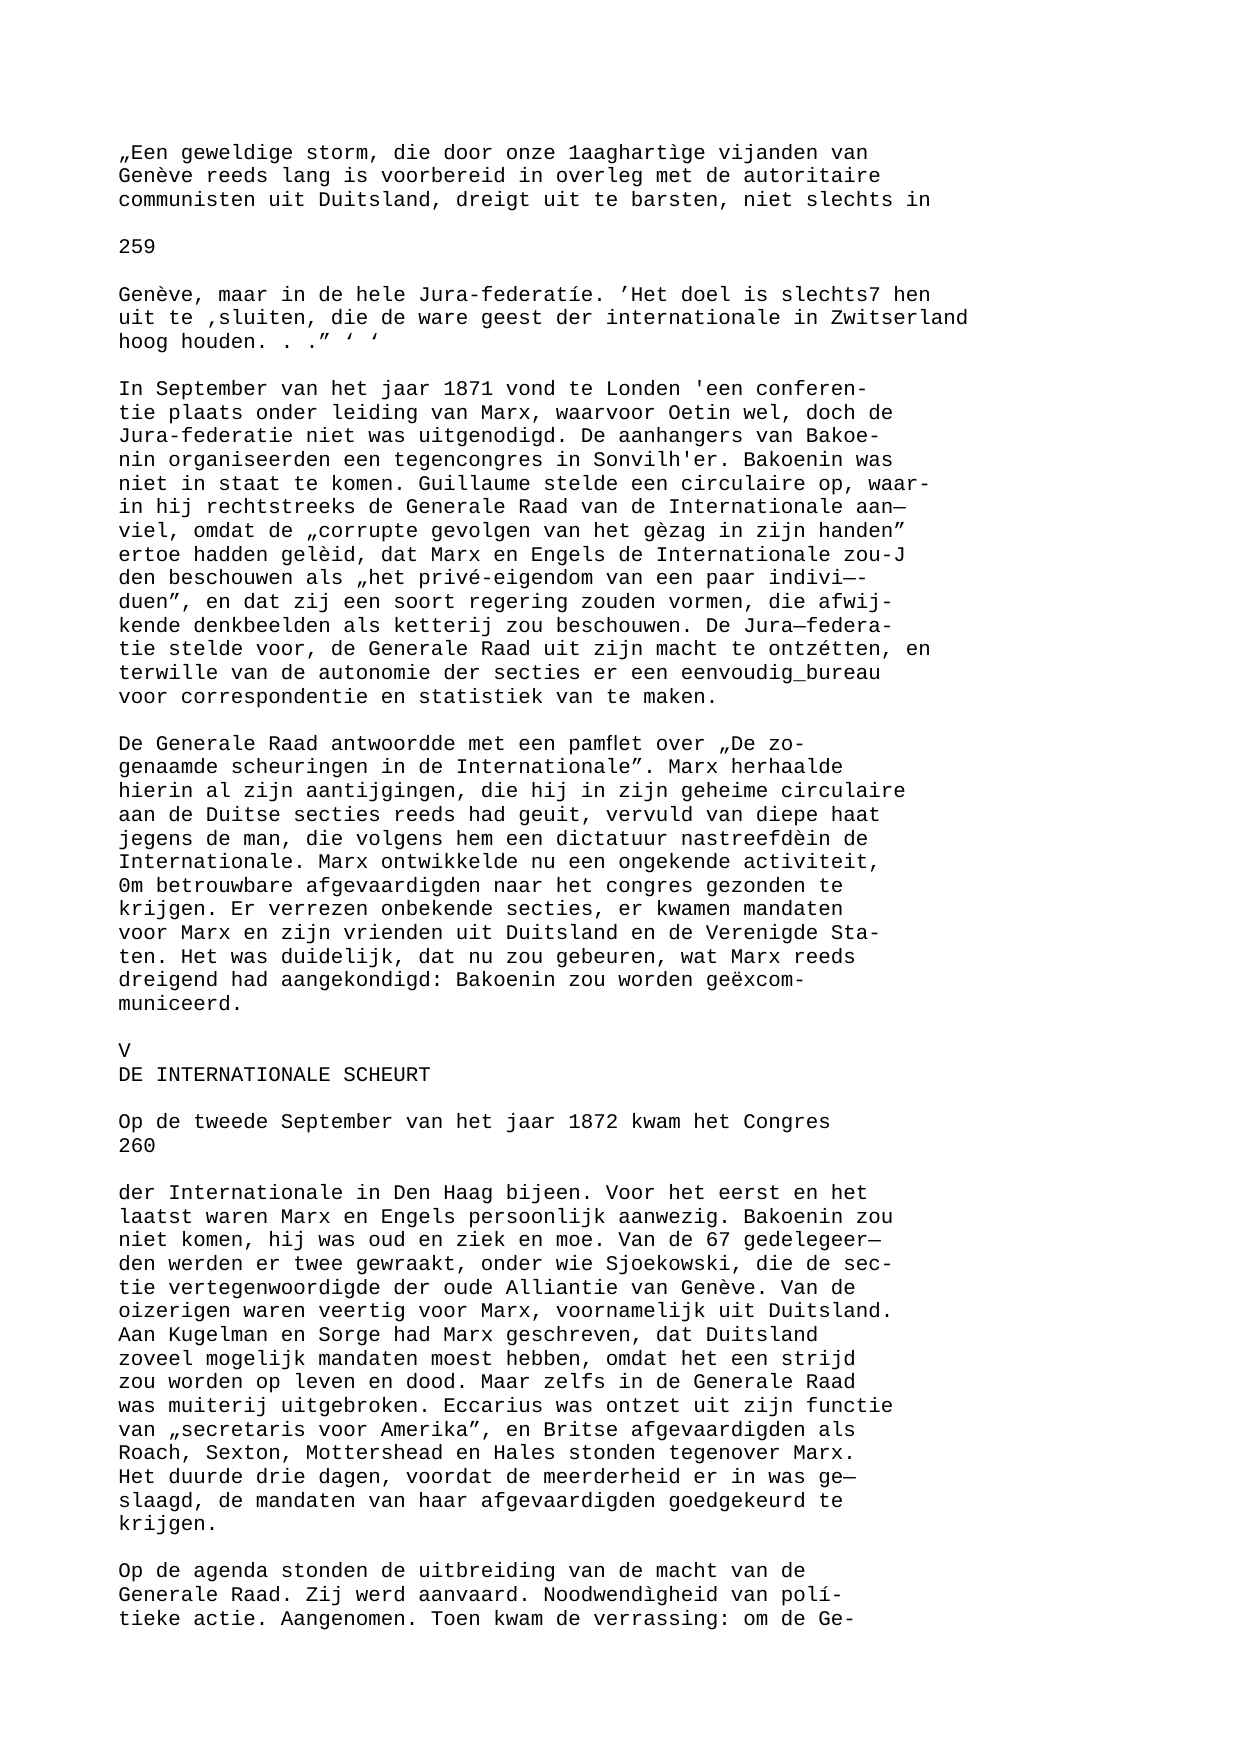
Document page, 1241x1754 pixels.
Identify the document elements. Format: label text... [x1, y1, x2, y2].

text 259 [118, 236, 1122, 260]
text slaagd, de mandaten van haar afgevaardigden goedgekeurd te [118, 1489, 1122, 1513]
text In September van het jaar 1871 vond te Londen 'een conferen- [118, 378, 1122, 402]
text voor correspondentie en statistiek van te maken. [118, 686, 1122, 709]
text viel, omdat de „corrupte gevolgen van het gèzag in zijn handen” [118, 520, 1122, 544]
text niet in staat te komen. Guillaume stelde een circulaire op, waar- [118, 473, 1122, 496]
text tieke actie. Aangenomen. Toen kwam de verrassing: om de Ge- [118, 1608, 1122, 1631]
text terwille van de autonomie der secties er een eenvoudig_bureau [118, 662, 1122, 686]
text zoveel mogelijk mandaten moest hebben, omdat het een strijd [118, 1348, 1122, 1371]
text Op de tweede September van het jaar 1872 kwam het Congres [118, 1111, 1122, 1135]
text niet komen, hij was oud en ziek en moe. Van de 67 gedelegeer— [118, 1229, 1122, 1253]
text den beschouwen als „het privé-eigendom van een paar indivi—- [118, 567, 1122, 591]
text Genève, maar in de hele Jura-federatíe. ’Het doel is slechts7 hen [118, 284, 1122, 307]
text 260 [118, 1135, 1122, 1158]
text „Een geweldige storm, die door onze 1aaghartìge vijanden van [118, 142, 1122, 165]
text ertoe hadden gelèid, dat Marx en Engels de Internationale zou-J [118, 544, 1122, 567]
text was muiterij uitgebroken. Eccarius was ontzet uit zijn functie [118, 1395, 1122, 1419]
text kende denkbeelden als ketterij zou beschouwen. De Jura—federa- [118, 615, 1122, 638]
text nin organiseerden een tegencongres in Sonvilh'er. Bakoenin was [118, 449, 1122, 473]
text aan de Duitse secties reeds had geuit, vervuld van diepe haat [118, 804, 1122, 827]
text van „secretaris voor Amerika”, en Britse afgevaardigden als [118, 1419, 1122, 1442]
text den werden er twee gewraakt, onder wie Sjoekowski, die de sec- [118, 1253, 1122, 1277]
text Generale Raad. Zij werd aanvaard. Noodwendìgheid van polí- [118, 1584, 1122, 1608]
text uit te ‚sluiten, die de ware geest der internationale in Zwitserland [118, 307, 1122, 331]
text V [118, 1040, 1122, 1064]
text krijgen. Er verrezen onbekende secties, er kwamen mandaten [118, 898, 1122, 922]
text genaamde scheuringen in de Internationale”. Marx herhaalde [118, 757, 1122, 780]
text laatst waren Marx en Engels persoonlijk aanwezig. Bakoenin zou [118, 1206, 1122, 1229]
text jegens de man, die volgens hem een dictatuur nastreefdèin de [118, 827, 1122, 851]
text Jura-federatie niet was uitgenodigd. De aanhangers van Bakoe- [118, 426, 1122, 449]
text tie vertegenwoordigde der oude Alliantie van Genève. Van de [118, 1277, 1122, 1300]
text in hij rechtstreeks de Generale Raad van de Internationale aan— [118, 496, 1122, 520]
text DE INTERNATIONALE SCHEURT [118, 1064, 1122, 1088]
text communisten uit Duitsland, dreigt uit te barsten, niet slechts in [118, 189, 1122, 213]
text voor Marx en zijn vrienden uit Duitsland en de Verenigde Sta- [118, 922, 1122, 946]
text oizerigen waren veertig voor Marx, voornamelijk uit Duitsland. [118, 1300, 1122, 1324]
text duen”, en dat zij een soort regering zouden vormen, die afwij- [118, 591, 1122, 615]
text municeerd. [118, 993, 1122, 1017]
text 0m betrouwbare afgevaardigden naar het congres gezonden te [118, 875, 1122, 898]
text hierin al zijn aantijgingen, die hij in zijn geheime circulaire [118, 780, 1122, 804]
text Aan Kugelman en Sorge had Marx geschreven, dat Duitsland [118, 1324, 1122, 1348]
text tie stelde voor, de Generale Raad uit zijn macht te ontzétten, en [118, 638, 1122, 662]
text zou worden op leven en dood. Maar zelfs in de Generale Raad [118, 1371, 1122, 1395]
text De Generale Raad antwoordde met een pamﬂet over „De zo- [118, 733, 1122, 757]
text Op de agenda stonden de uitbreiding van de macht van de [118, 1561, 1122, 1584]
text Roach, Sexton, Mottershead en Hales stonden tegenover Marx. [118, 1442, 1122, 1466]
text dreigend had aangekondigd: Bakoenin zou worden geëxcom- [118, 969, 1122, 993]
text Het duurde drie dagen, voordat de meerderheid er in was ge— [118, 1466, 1122, 1489]
text der Internationale in Den Haag bijeen. Voor het eerst en het [118, 1182, 1122, 1206]
text Genève reeds lang is voorbereid in overleg met de autoritaire [118, 165, 1122, 189]
text tie plaats onder leiding van Marx, waarvoor Oetin wel, doch de [118, 402, 1122, 426]
text hoog houden. . .” ‘ ‘ [118, 331, 1122, 354]
text Internationale. Marx ontwikkelde nu een ongekende activiteit, [118, 851, 1122, 875]
text krijgen. [118, 1513, 1122, 1537]
text ten. Het was duidelijk, dat nu zou gebeuren, wat Marx reeds [118, 946, 1122, 969]
